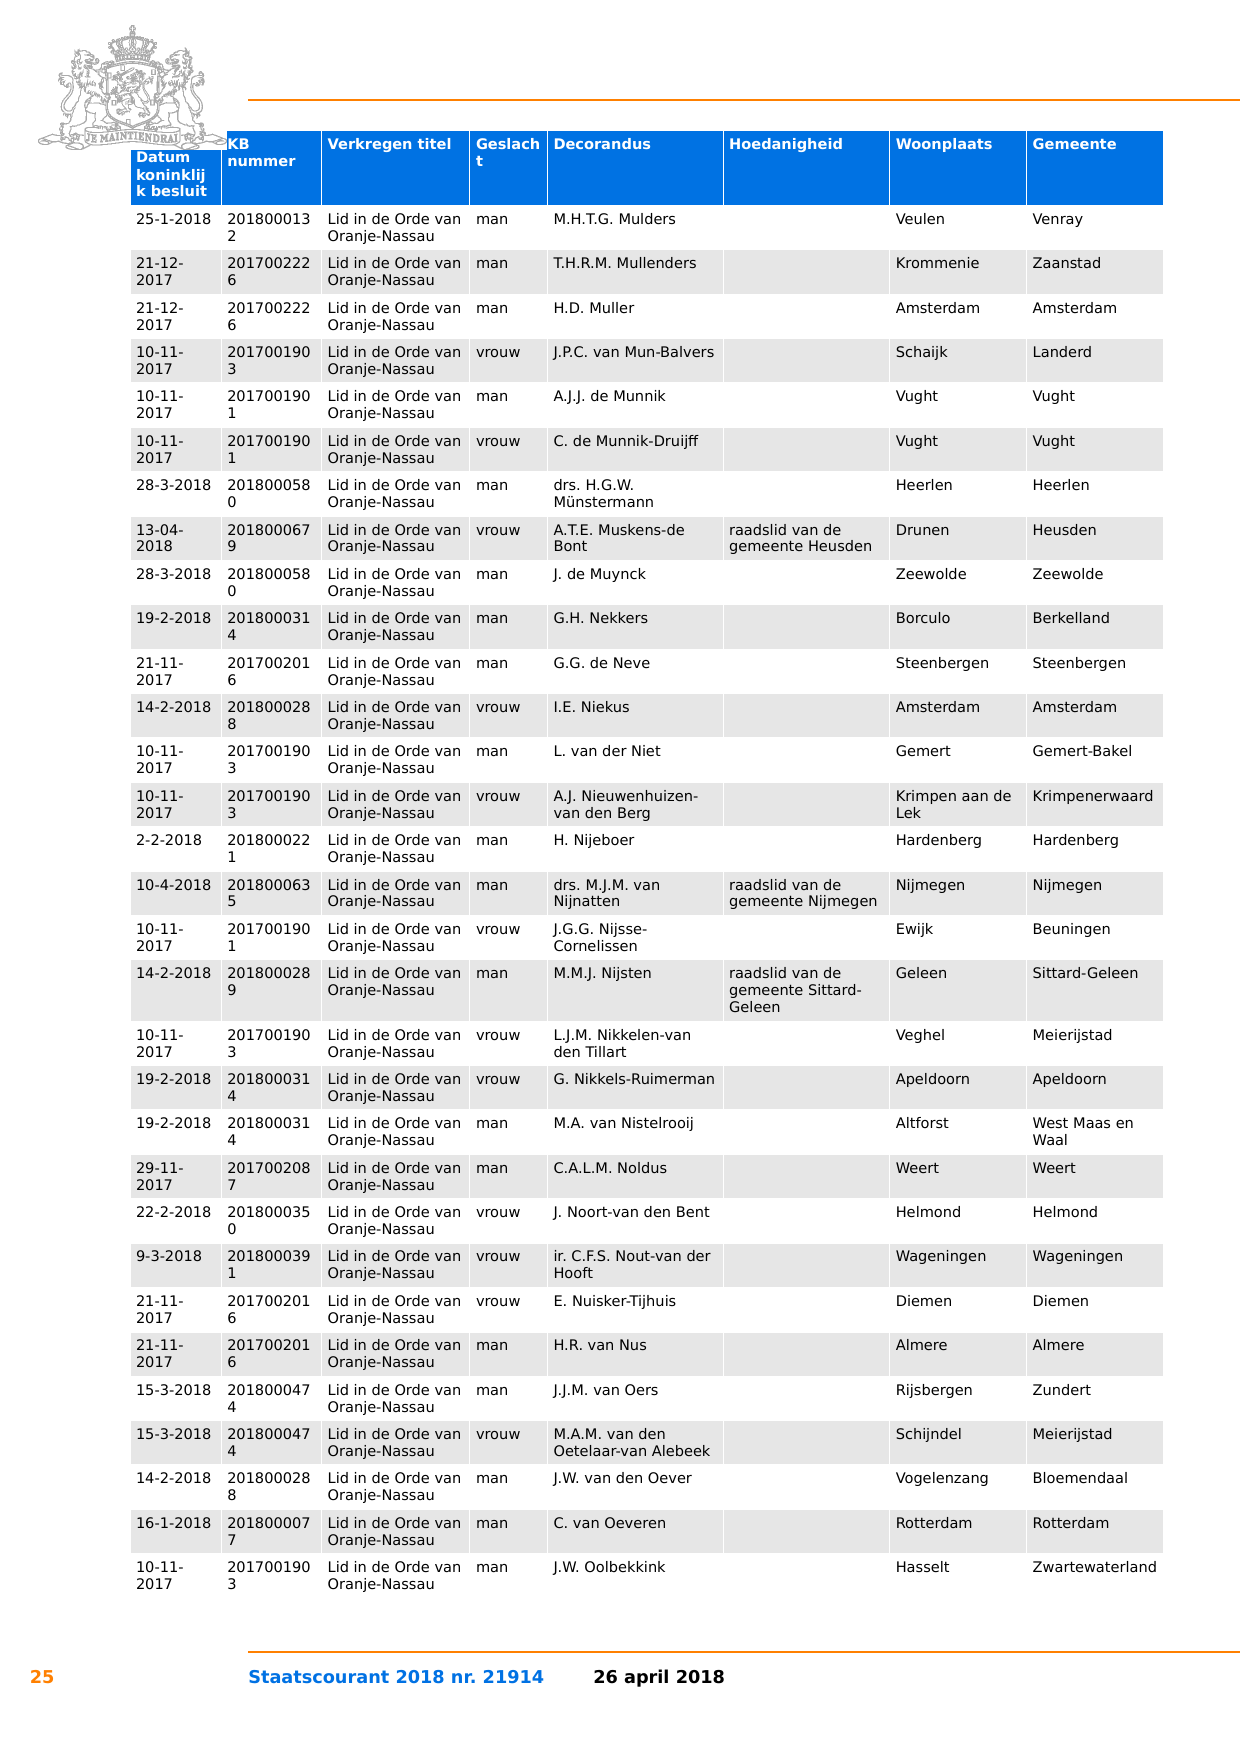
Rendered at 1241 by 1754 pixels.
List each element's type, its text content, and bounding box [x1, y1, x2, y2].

table_header Woonplaats [890, 131, 1026, 205]
table_cell West Maas en Waal [1027, 1111, 1163, 1154]
table_cell man [470, 1333, 547, 1376]
table_cell 2018000221 [222, 827, 321, 871]
table_cell [724, 339, 889, 382]
table_cell raadslid van de gemeente Heusden [724, 517, 889, 560]
table_cell Amsterdam [1027, 694, 1163, 737]
table_cell 2017001903 [222, 783, 321, 826]
table_cell G.G. de Neve [548, 650, 723, 693]
table_cell Sittard-Geleen [1027, 960, 1163, 1021]
table_cell 28-3-2018 [131, 561, 221, 604]
table_cell vrouw [470, 1421, 547, 1464]
table_cell Lid in de Orde van Oranje-Nassau [322, 783, 469, 826]
table_cell Lid in de Orde van Oranje-Nassau [322, 827, 469, 871]
table_cell Lid in de Orde van Oranje-Nassau [322, 1066, 469, 1109]
table_cell 2018000679 [222, 517, 321, 560]
table_cell 14-2-2018 [131, 1466, 221, 1509]
table_cell C. de Munnik-Druijff [548, 428, 723, 471]
table_cell [724, 472, 889, 516]
table_cell Weert [1027, 1155, 1163, 1198]
table_cell ir. C.F.S. Nout-van der Hooft [548, 1244, 723, 1287]
table_cell [724, 916, 889, 959]
table_cell Schaijk [890, 339, 1026, 382]
table_cell 2018000077 [222, 1510, 321, 1553]
table_cell Lid in de Orde van Oranje-Nassau [322, 428, 469, 471]
table_cell 2018000132 [222, 206, 321, 249]
table_cell A.J.J. de Munnik [548, 384, 723, 427]
table_cell 21-11-2017 [131, 650, 221, 693]
picture [38, 25, 227, 150]
table_cell Steenbergen [890, 650, 1026, 693]
table_cell Meierijstad [1027, 1421, 1163, 1464]
table_cell 2018000391 [222, 1244, 321, 1287]
table_cell Lid in de Orde van Oranje-Nassau [322, 1155, 469, 1198]
table_cell Altforst [890, 1111, 1026, 1154]
table_cell [724, 1421, 889, 1464]
table_cell J. Noort-van den Bent [548, 1199, 723, 1243]
table_cell Zeewolde [1027, 561, 1163, 604]
table_cell Lid in de Orde van Oranje-Nassau [322, 1022, 469, 1065]
table_cell 2017002016 [222, 1288, 321, 1331]
table_cell Lid in de Orde van Oranje-Nassau [322, 206, 469, 249]
table_cell 2017001903 [222, 739, 321, 782]
table_cell Lid in de Orde van Oranje-Nassau [322, 1421, 469, 1464]
table_cell Lid in de Orde van Oranje-Nassau [322, 1199, 469, 1243]
table_cell Lid in de Orde van Oranje-Nassau [322, 1111, 469, 1154]
table_cell Heerlen [1027, 472, 1163, 516]
table_cell man [470, 472, 547, 516]
table_cell Rijsbergen [890, 1377, 1026, 1420]
table_cell Borculo [890, 605, 1026, 649]
table_cell L.J.M. Nikkelen-van den Tillart [548, 1022, 723, 1065]
table_cell raadslid van de gemeente Nijmegen [724, 872, 889, 915]
table_cell J.P.C. van Mun-Balvers [548, 339, 723, 382]
table_cell 21-12-2017 [131, 250, 221, 294]
table_header KB nummer [222, 131, 321, 205]
table_cell Lid in de Orde van Oranje-Nassau [322, 472, 469, 516]
table_header Decorandus [548, 131, 723, 205]
table_cell 10-11-2017 [131, 339, 221, 382]
table_cell Almere [890, 1333, 1026, 1376]
table_cell vrouw [470, 1244, 547, 1287]
table_cell [724, 1554, 889, 1598]
table_cell Amsterdam [890, 694, 1026, 737]
table_cell 2018000314 [222, 1066, 321, 1109]
table_cell Nijmegen [890, 872, 1026, 915]
table_cell 10-4-2018 [131, 872, 221, 915]
table_cell J.W. van den Oever [548, 1466, 723, 1509]
table_cell 13-04-2018 [131, 517, 221, 560]
table_cell man [470, 872, 547, 915]
table_cell 2018000580 [222, 561, 321, 604]
table_cell man [470, 605, 547, 649]
table_cell Veulen [890, 206, 1026, 249]
table_cell Drunen [890, 517, 1026, 560]
table_cell man [470, 384, 547, 427]
table_cell Lid in de Orde van Oranje-Nassau [322, 1377, 469, 1420]
table_header Gemeente [1027, 131, 1163, 205]
table_cell Almere [1027, 1333, 1163, 1376]
table_cell [724, 1244, 889, 1287]
table_cell 2017002087 [222, 1155, 321, 1198]
table_cell man [470, 206, 547, 249]
table_cell Vught [1027, 428, 1163, 471]
table_cell 10-11-2017 [131, 1554, 221, 1598]
table_cell Geleen [890, 960, 1026, 1021]
table_cell H.R. van Nus [548, 1333, 723, 1376]
table_cell 25-1-2018 [131, 206, 221, 249]
table_cell C.A.L.M. Noldus [548, 1155, 723, 1198]
table_cell [724, 650, 889, 693]
table_cell man [470, 1111, 547, 1154]
table_cell T.H.R.M. Mullenders [548, 250, 723, 294]
table_cell E. Nuisker-Tijhuis [548, 1288, 723, 1331]
table_cell Diemen [890, 1288, 1026, 1331]
table_cell Hardenberg [890, 827, 1026, 871]
table_cell 29-11-2017 [131, 1155, 221, 1198]
table_header Hoedanigheid [724, 131, 889, 205]
table_cell drs. H.G.W. Münstermann [548, 472, 723, 516]
table_cell [724, 561, 889, 604]
table_cell Amsterdam [1027, 295, 1163, 338]
table_cell Berkelland [1027, 605, 1163, 649]
table_cell 2018000350 [222, 1199, 321, 1243]
table_cell Nijmegen [1027, 872, 1163, 915]
table_cell M.A.M. van den Oetelaar-van Alebeek [548, 1421, 723, 1464]
table_cell man [470, 1155, 547, 1198]
table_cell man [470, 1554, 547, 1598]
table_cell Diemen [1027, 1288, 1163, 1331]
table_cell J. de Muynck [548, 561, 723, 604]
table_cell 21-11-2017 [131, 1288, 221, 1331]
table_cell Lid in de Orde van Oranje-Nassau [322, 1244, 469, 1287]
table_cell [724, 783, 889, 826]
table_cell Venray [1027, 206, 1163, 249]
table_cell Steenbergen [1027, 650, 1163, 693]
table_cell Amsterdam [890, 295, 1026, 338]
table_cell Lid in de Orde van Oranje-Nassau [322, 1288, 469, 1331]
table_cell C. van Oeveren [548, 1510, 723, 1553]
table_cell Bloemendaal [1027, 1466, 1163, 1509]
table_cell man [470, 1466, 547, 1509]
table_cell [724, 739, 889, 782]
table_cell 2018000580 [222, 472, 321, 516]
table_cell Zundert [1027, 1377, 1163, 1420]
table_cell Apeldoorn [890, 1066, 1026, 1109]
table_cell 10-11-2017 [131, 916, 221, 959]
table_cell man [470, 960, 547, 1021]
table_cell Vught [890, 428, 1026, 471]
table_cell Ewijk [890, 916, 1026, 959]
table_cell 2018000314 [222, 1111, 321, 1154]
table_cell [724, 1199, 889, 1243]
table_cell 21-11-2017 [131, 1333, 221, 1376]
table_cell 2017001901 [222, 916, 321, 959]
table_cell Landerd [1027, 339, 1163, 382]
table_cell Lid in de Orde van Oranje-Nassau [322, 960, 469, 1021]
table_cell vrouw [470, 1288, 547, 1331]
table_cell 10-11-2017 [131, 783, 221, 826]
table_cell Weert [890, 1155, 1026, 1198]
table_cell Hardenberg [1027, 827, 1163, 871]
table_cell Wageningen [890, 1244, 1026, 1287]
table_cell 2017002226 [222, 295, 321, 338]
table_cell 2018000288 [222, 694, 321, 737]
table_cell 22-2-2018 [131, 1199, 221, 1243]
table_cell Hasselt [890, 1554, 1026, 1598]
table_cell 19-2-2018 [131, 605, 221, 649]
table_cell man [470, 827, 547, 871]
table_cell 2018000474 [222, 1377, 321, 1420]
table_cell 2018000288 [222, 1466, 321, 1509]
table_cell [724, 827, 889, 871]
table_cell L. van der Niet [548, 739, 723, 782]
table_cell 2017002016 [222, 650, 321, 693]
table_cell G.H. Nekkers [548, 605, 723, 649]
table_cell 2018000635 [222, 872, 321, 915]
table_cell vrouw [470, 783, 547, 826]
table_cell man [470, 1510, 547, 1553]
table_cell vrouw [470, 428, 547, 471]
table_cell Schijndel [890, 1421, 1026, 1464]
table_cell M.A. van Nistelrooij [548, 1111, 723, 1154]
table_cell man [470, 739, 547, 782]
table_cell 2017001903 [222, 1022, 321, 1065]
table_cell Krommenie [890, 250, 1026, 294]
table_cell Heusden [1027, 517, 1163, 560]
table_cell Lid in de Orde van Oranje-Nassau [322, 650, 469, 693]
table_header Geslacht [470, 131, 547, 205]
table_cell [724, 1377, 889, 1420]
table_cell [724, 206, 889, 249]
table_cell Lid in de Orde van Oranje-Nassau [322, 295, 469, 338]
table_cell Helmond [890, 1199, 1026, 1243]
table_cell Gemert-Bakel [1027, 739, 1163, 782]
table_cell Veghel [890, 1022, 1026, 1065]
table_cell Lid in de Orde van Oranje-Nassau [322, 250, 469, 294]
table_cell Lid in de Orde van Oranje-Nassau [322, 916, 469, 959]
table_cell [724, 1022, 889, 1065]
table_cell [724, 1510, 889, 1553]
table_cell vrouw [470, 916, 547, 959]
table_cell Vogelenzang [890, 1466, 1026, 1509]
table_cell Gemert [890, 739, 1026, 782]
table_cell Zeewolde [890, 561, 1026, 604]
table_cell 10-11-2017 [131, 1022, 221, 1065]
table_cell M.H.T.G. Mulders [548, 206, 723, 249]
table_cell Lid in de Orde van Oranje-Nassau [322, 872, 469, 915]
table_cell 14-2-2018 [131, 960, 221, 1021]
table_cell 9-3-2018 [131, 1244, 221, 1287]
table_cell vrouw [470, 1022, 547, 1065]
table_cell Heerlen [890, 472, 1026, 516]
table_cell 15-3-2018 [131, 1377, 221, 1420]
table_cell 14-2-2018 [131, 694, 221, 737]
table_cell 2017001901 [222, 428, 321, 471]
table_cell 28-3-2018 [131, 472, 221, 516]
table_cell Lid in de Orde van Oranje-Nassau [322, 1510, 469, 1553]
table_cell [724, 1288, 889, 1331]
table_cell drs. M.J.M. van Nijnatten [548, 872, 723, 915]
table_cell Lid in de Orde van Oranje-Nassau [322, 694, 469, 737]
table_cell vrouw [470, 1199, 547, 1243]
table_cell J.W. Oolbekkink [548, 1554, 723, 1598]
table_cell A.J. Nieuwenhuizen-van den Berg [548, 783, 723, 826]
table_cell I.E. Niekus [548, 694, 723, 737]
table_cell [724, 605, 889, 649]
table_cell 2018000314 [222, 605, 321, 649]
table_cell Helmond [1027, 1199, 1163, 1243]
table_cell J.G.G. Nijsse-Cornelissen [548, 916, 723, 959]
table_cell vrouw [470, 339, 547, 382]
table_cell Apeldoorn [1027, 1066, 1163, 1109]
table_cell 21-12-2017 [131, 295, 221, 338]
table_cell H.D. Muller [548, 295, 723, 338]
table_cell man [470, 650, 547, 693]
table_cell Rotterdam [1027, 1510, 1163, 1553]
table_cell 2017002226 [222, 250, 321, 294]
table_cell Zaanstad [1027, 250, 1163, 294]
table_cell 2018000474 [222, 1421, 321, 1464]
table_cell Lid in de Orde van Oranje-Nassau [322, 339, 469, 382]
table_cell M.M.J. Nijsten [548, 960, 723, 1021]
table_cell Lid in de Orde van Oranje-Nassau [322, 384, 469, 427]
table_cell 19-2-2018 [131, 1066, 221, 1109]
table_cell Lid in de Orde van Oranje-Nassau [322, 1333, 469, 1376]
table_header Verkregen titel [322, 131, 469, 205]
table_cell Krimpenerwaard [1027, 783, 1163, 826]
table_cell A.T.E. Muskens-de Bont [548, 517, 723, 560]
table_cell J.J.M. van Oers [548, 1377, 723, 1420]
table_cell Lid in de Orde van Oranje-Nassau [322, 561, 469, 604]
table_cell 2017001901 [222, 384, 321, 427]
table_cell Krimpen aan de Lek [890, 783, 1026, 826]
table_cell [724, 384, 889, 427]
table_cell 19-2-2018 [131, 1111, 221, 1154]
table_cell 2018000289 [222, 960, 321, 1021]
table_header Datum koninklijk besluit [131, 150, 221, 205]
table_cell Vught [1027, 384, 1163, 427]
table_cell 10-11-2017 [131, 739, 221, 782]
table_cell 16-1-2018 [131, 1510, 221, 1553]
table_cell Wageningen [1027, 1244, 1163, 1287]
table_cell man [470, 295, 547, 338]
table_cell Vught [890, 384, 1026, 427]
table_cell 2017001903 [222, 1554, 321, 1598]
table_cell [724, 295, 889, 338]
table_cell [724, 1111, 889, 1154]
table_cell Beuningen [1027, 916, 1163, 959]
table_cell Zwartewaterland [1027, 1554, 1163, 1598]
table_cell 2-2-2018 [131, 827, 221, 871]
table_cell Rotterdam [890, 1510, 1026, 1553]
table_cell [724, 1333, 889, 1376]
table_cell 15-3-2018 [131, 1421, 221, 1464]
table_cell [724, 1155, 889, 1198]
table_cell Meierijstad [1027, 1022, 1163, 1065]
table_cell vrouw [470, 694, 547, 737]
table_cell Lid in de Orde van Oranje-Nassau [322, 739, 469, 782]
table_cell man [470, 1377, 547, 1420]
table_cell [724, 1466, 889, 1509]
table_cell raadslid van de gemeente Sittard-Geleen [724, 960, 889, 1021]
table_cell H. Nijeboer [548, 827, 723, 871]
table_cell Lid in de Orde van Oranje-Nassau [322, 1554, 469, 1598]
table_cell G. Nikkels-Ruimerman [548, 1066, 723, 1109]
table_cell man [470, 561, 547, 604]
table_cell [724, 428, 889, 471]
table_cell 2017001903 [222, 339, 321, 382]
table_cell [724, 250, 889, 294]
table_cell vrouw [470, 517, 547, 560]
table_cell Lid in de Orde van Oranje-Nassau [322, 517, 469, 560]
table_cell vrouw [470, 1066, 547, 1109]
table_cell 2017002016 [222, 1333, 321, 1376]
table_cell man [470, 250, 547, 294]
table_cell 10-11-2017 [131, 384, 221, 427]
table_cell [724, 1066, 889, 1109]
table_cell 10-11-2017 [131, 428, 221, 471]
table_cell Lid in de Orde van Oranje-Nassau [322, 605, 469, 649]
table_cell [724, 694, 889, 737]
table_cell Lid in de Orde van Oranje-Nassau [322, 1466, 469, 1509]
